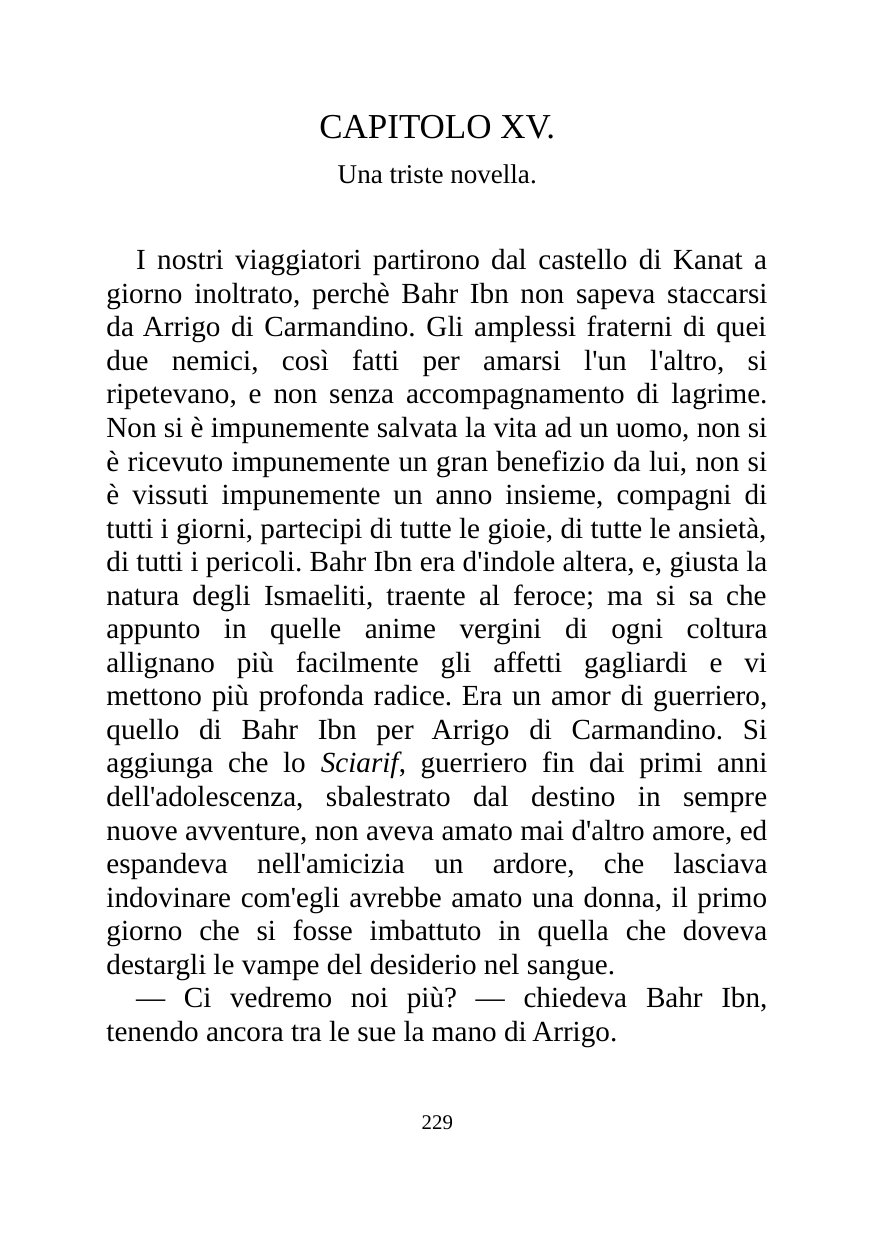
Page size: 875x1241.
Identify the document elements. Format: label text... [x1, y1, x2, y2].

text I nostri viaggiatori partirono dal castello di Kanat a giorno inoltrato, perchè Bahr Ibn non sapeva staccarsi da Arrigo di Carmandino. Gli amplessi fraterni di quei due nemici, così fatti per amarsi l'un l'altro, si ripetevano, e non senza accompagnamento di lagrime. Non si è impunemente salvata la vita ad un uomo, non si è ricevuto impunemente un gran benefizio da lui, non si è vissuti impunemente un anno insieme, compagni di tutti i giorni, partecipi di tutte le gioie, di tutte le ansietà, di tutti i pericoli. Bahr Ibn era d'indole altera, e, giusta la natura degli Ismaeliti, traente al feroce; ma si sa che appunto in quelle anime vergini di ogni coltura allignano più facilmente gli affetti gagliardi e vi mettono più profonda radice. Era un amor di guerriero, quello di Bahr Ibn per Arrigo di Carmandino. Si aggiunga che lo Sciarif, guerriero fin dai primi anni dell'adolescenza, sbalestrato dal destino in sempre nuove avventure, non aveva amato mai d'altro amore, ed espandeva nell'amicizia un ardore, che lasciava indovinare com'egli avrebbe amato una donna, il primo giorno che si fosse imbattuto in quella che doveva destargli le vampe del desiderio nel sangue. [106, 242, 768, 980]
subtitle Capitolo XV. [106, 106, 768, 146]
text — Ci vedremo noi più? — chiedeva Bahr Ibn, tenendo ancora tra le sue la mano di Arrigo. [106, 980, 768, 1047]
subtitle Una triste novella. [106, 158, 768, 189]
